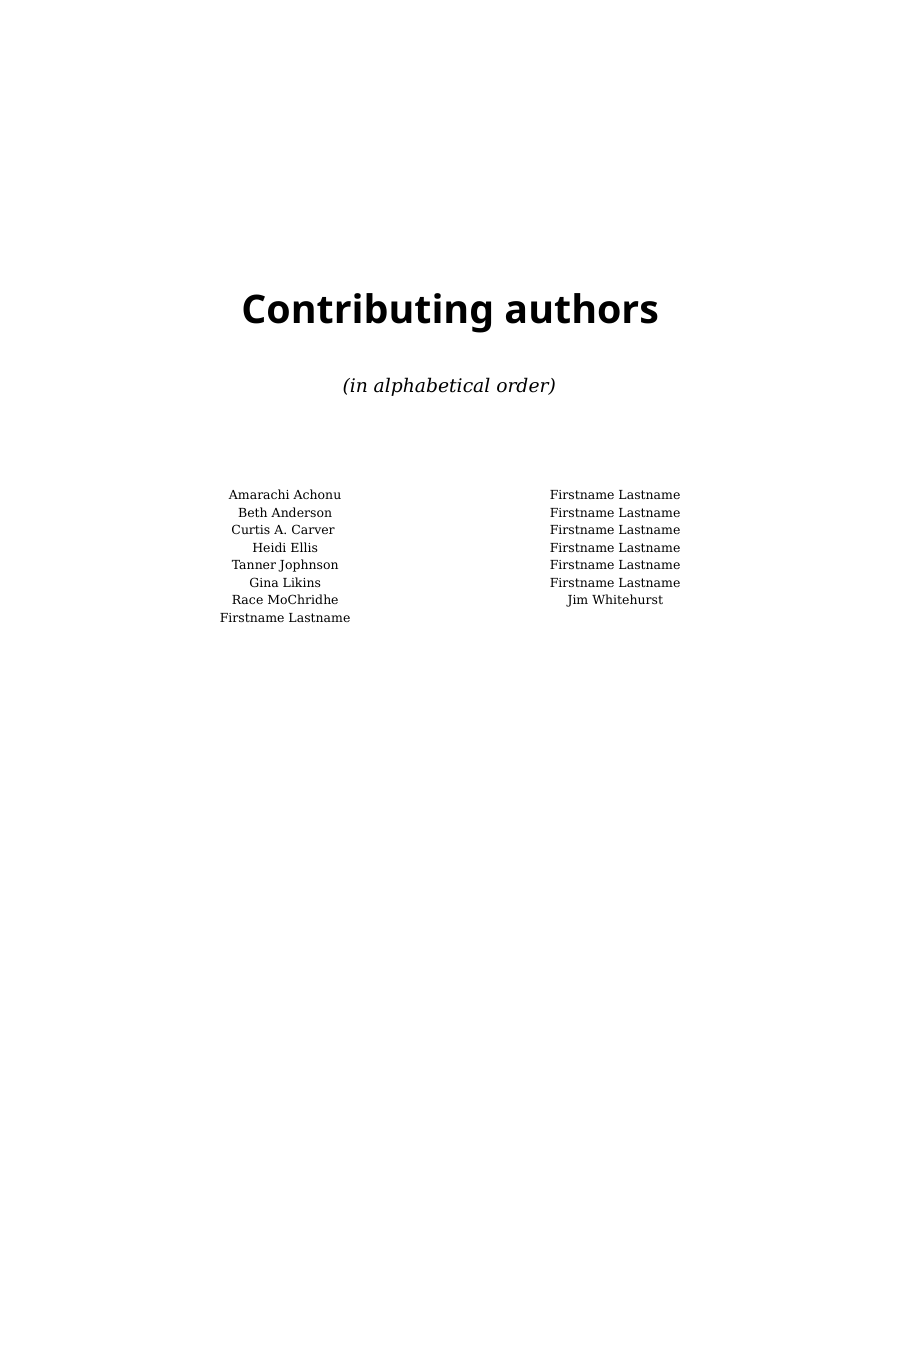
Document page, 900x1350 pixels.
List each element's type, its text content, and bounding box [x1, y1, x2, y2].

table_header Firstname Lastname Firstname Lastname Firstname Lastname Firstname Lastname Firstname Lastname Firstname Lastname Jim Whitehurst [450, 482, 780, 631]
subtitle Contributing authors [120, 287, 780, 333]
text (in alphabetical order) [120, 376, 780, 397]
table_header Amarachi Achonu Beth Anderson Curtis A. Carver Heidi Ellis Tanner Jophnson Gina Likins Race MoChridhe Firstname Lastname [120, 482, 450, 631]
